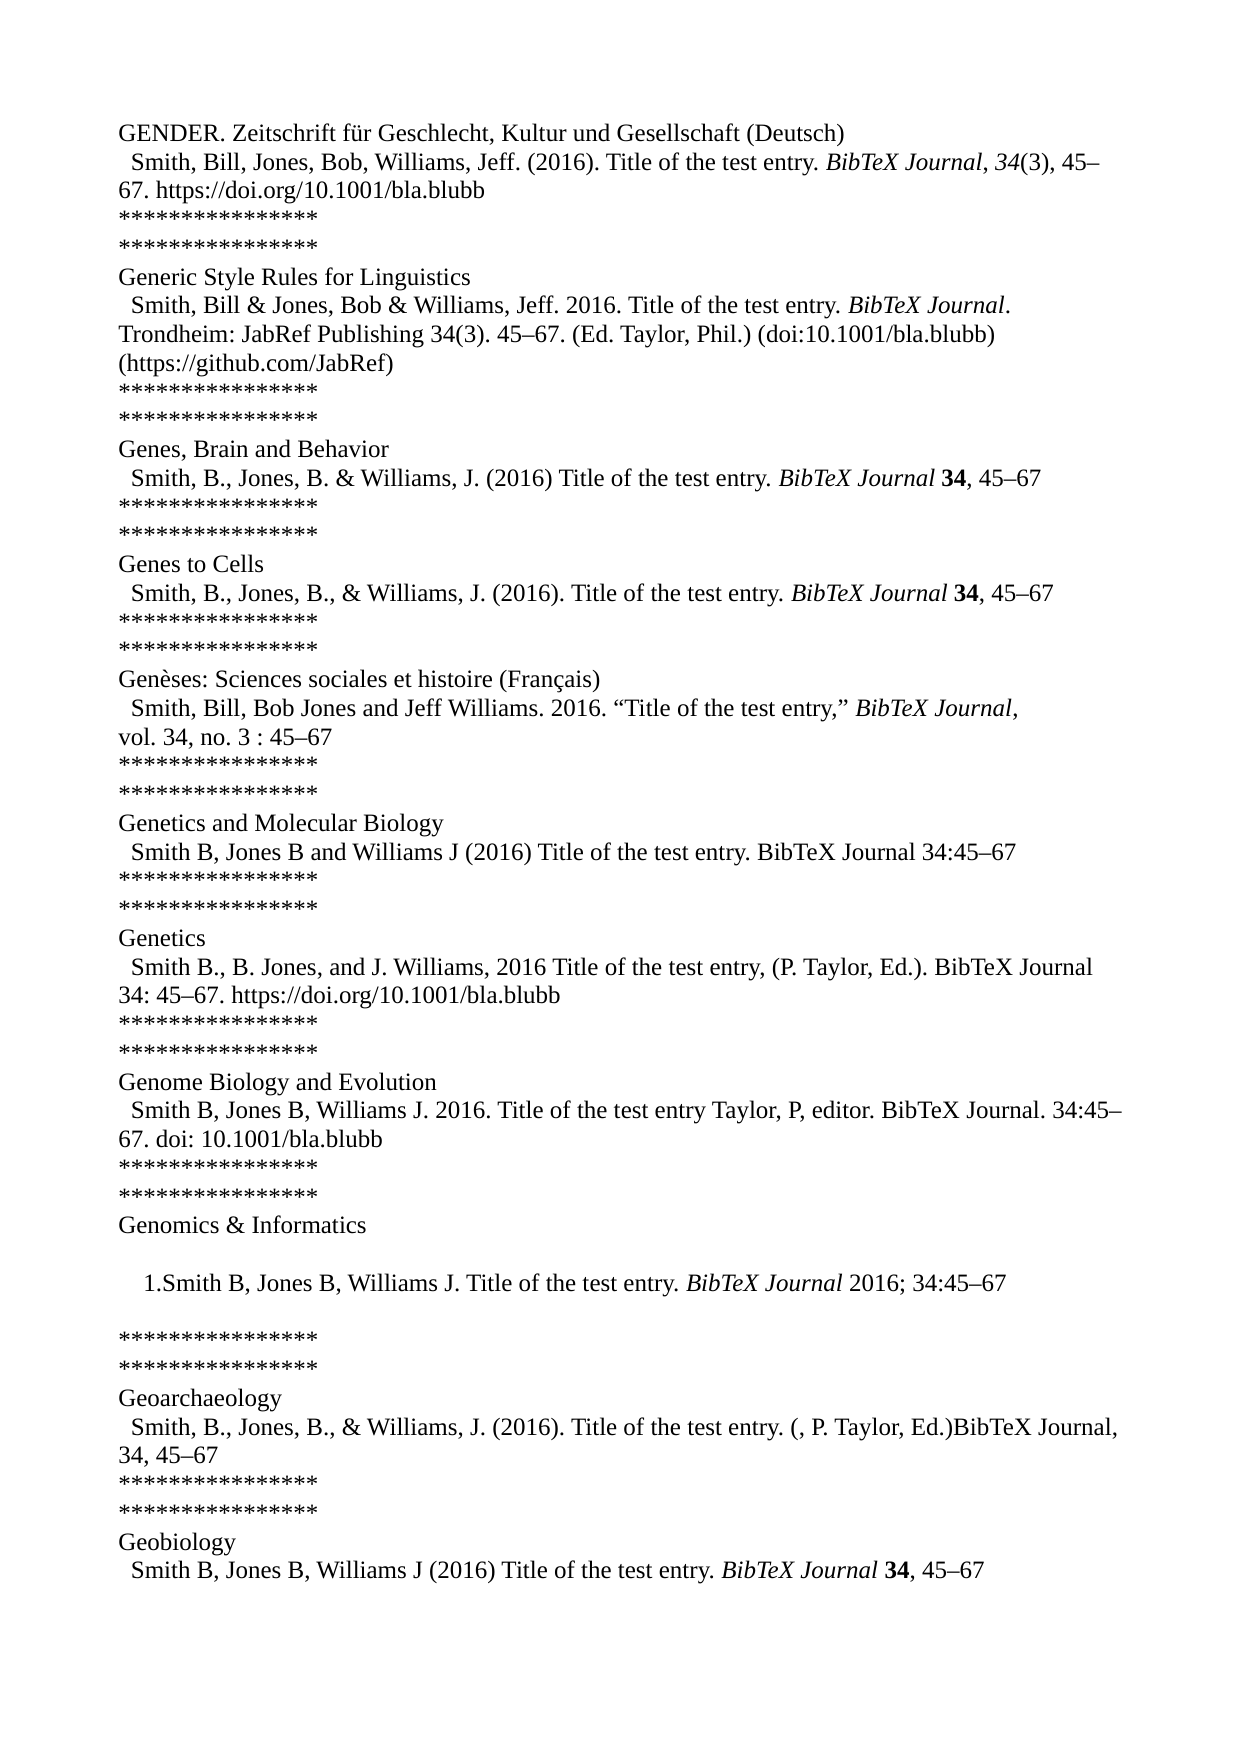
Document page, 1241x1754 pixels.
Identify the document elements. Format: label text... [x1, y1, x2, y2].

text **************** **************** Genetics Smith B., B. Jones, and J. Williams, 2016 Title of the test entry, (P. Taylor, Ed.). BibTeX Journal 34: 45–67. https://doi.org/10.1001/bla.blubb **************** **************** Genome Biology and Evolution Smith B, Jones B, Williams J. 2016. Title of the test entry Taylor, P, editor. BibTeX Journal. 34:45–67. doi: 10.1001/bla.blubb [118, 866, 1122, 1153]
text **************** **************** Geoarchaeology Smith, B., Jones, B., & Williams, J. (2016). Title of the test entry. (, P. Taylor, Ed.)BibTeX Journal, 34, 45–67 [118, 1297, 1122, 1469]
text **************** **************** Genes to Cells Smith, B., Jones, B., & Williams, J. (2016). Title of the test entry. BibTeX Journal 34, 45–67 [118, 492, 1122, 607]
text **************** **************** Geobiology Smith B, Jones B, Williams J (2016) Title of the test entry. BibTeX Journal 34, 45–67 [118, 1469, 1122, 1584]
text GENDER. Zeitschrift für Geschlecht, Kultur und Gesellschaft (Deutsch) Smith, Bill, Jones, Bob, Williams, Jeff. (2016). Title of the test entry. BibTeX Journal, 34(3), 45–67. https://doi.org/10.1001/bla.blubb **************** **************** Generic Style Rules for Linguistics Smith, Bill & Jones, Bob & Williams, Jeff. 2016. Title of the test entry. BibTeX Journal. Trondheim: JabRef Publishing 34(3). 45–67. (Ed. Taylor, Phil.) (doi:10.1001/bla.blubb) (https://github.com/JabRef) **************** **************** Genes, Brain and Behavior Smith, B., Jones, B. & Williams, J. (2016) Title of the test entry. BibTeX Journal 34, 45–67 [118, 118, 1122, 492]
text **************** **************** Genetics and Molecular Biology Smith B, Jones B and Williams J (2016) Title of the test entry. BibTeX Journal 34:45–67 [118, 751, 1122, 866]
text **************** **************** Genèses: Sciences sociales et histoire (Français) Smith, Bill, Bob Jones and Jeff Williams. 2016. “Title of the test entry,” BibTeX Journal, vol. 34, no. 3 : 45–67 [118, 607, 1122, 751]
text **************** **************** Genomics & Informatics 1.Smith B, Jones B, Williams J. Title of the test entry. BibTeX Journal 2016; 34:45–67 [118, 1153, 1122, 1297]
